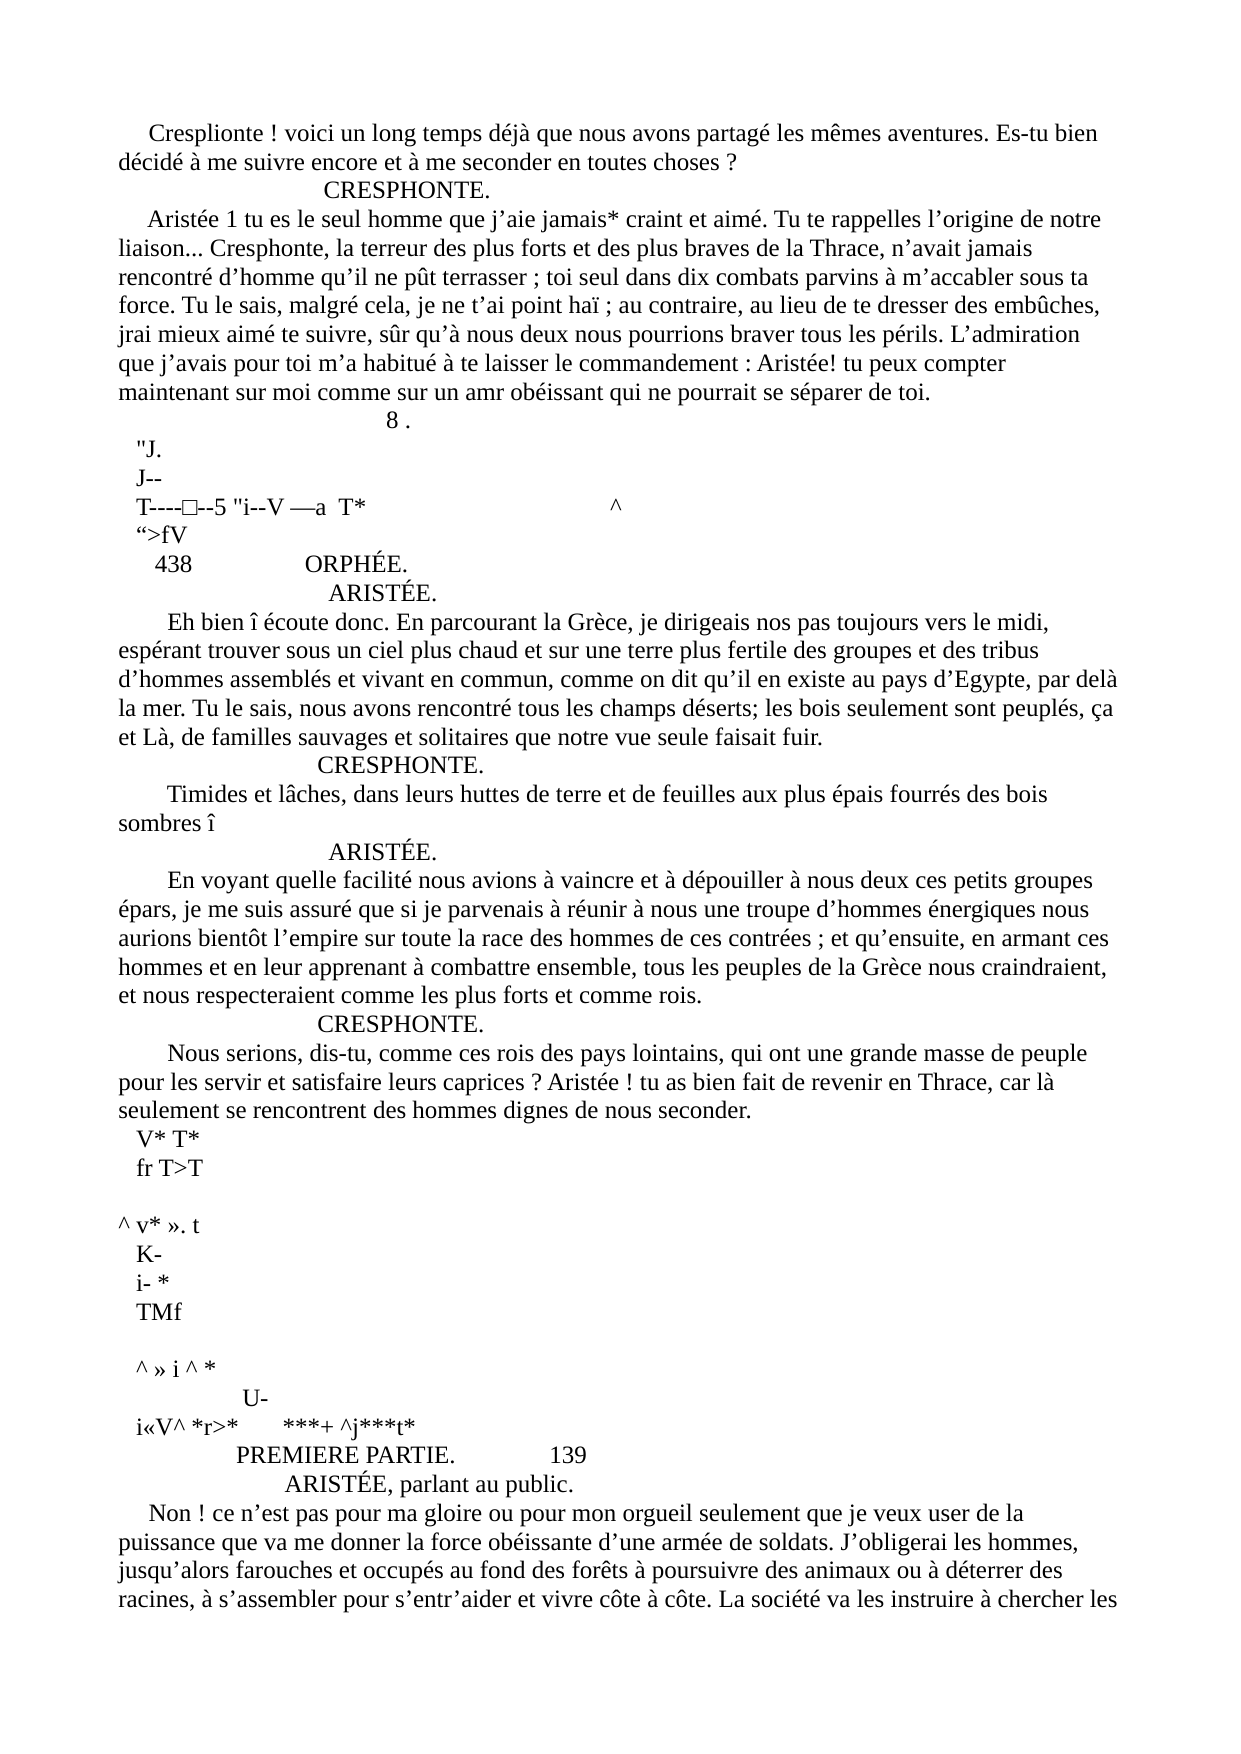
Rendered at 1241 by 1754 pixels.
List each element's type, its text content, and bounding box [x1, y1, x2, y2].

text CRESPHONTE. [118, 1009, 1122, 1038]
text 8 . [118, 406, 1122, 434]
text i- * [118, 1268, 1122, 1297]
text ^ » i ^ * [118, 1354, 1122, 1383]
text ^ v* ». t [118, 1182, 1122, 1239]
text "J. [118, 434, 1122, 463]
text V* T* [118, 1124, 1122, 1153]
text Timides et lâches, dans leurs huttes de terre et de feuilles aux plus épais fourrés des bois sombres î [118, 779, 1122, 837]
text K- [118, 1239, 1122, 1268]
text U- [118, 1383, 1122, 1412]
text fr T>T [118, 1153, 1122, 1182]
text J-- [118, 463, 1122, 492]
text Nous serions, dis-tu, comme ces rois des pays lointains, qui ont une grande masse de peuple pour les servir et satisfaire leurs caprices ? Aristée ! tu as bien fait de revenir en Thrace, car là seulement se rencontrent des hommes dignes de nous seconder. [118, 1038, 1122, 1124]
text Eh bien î écoute donc. En parcourant la Grèce, je dirigeais nos pas toujours vers le midi, espérant trouver sous un ciel plus chaud et sur une terre plus fertile des groupes et des tribus d’hommes assemblés et vivant en commun, comme on dit qu’il en existe au pays d’Egypte, par delà la mer. Tu le sais, nous avons rencontré tous les champs déserts; les bois seulement sont peuplés, ça et Là, de familles sauvages et solitaires que notre vue seule faisait fuir. [118, 607, 1122, 751]
text En voyant quelle facilité nous avions à vaincre et à dépouiller à nous deux ces petits groupes épars, je me suis assuré que si je parvenais à réunir à nous une troupe d’hommes énergiques nous aurions bientôt l’empire sur toute la race des hommes de ces contrées ; et qu’ensuite, en armant ces hommes et en leur apprenant à combattre ensemble, tous les peuples de la Grèce nous craindraient, et nous respecteraient comme les plus forts et comme rois. [118, 866, 1122, 1009]
text “>fV [118, 521, 1122, 549]
text T----□--5 "i--V —a T* ^ [118, 492, 1122, 521]
text TMf [118, 1297, 1122, 1326]
text 438 ORPHÉE. [118, 549, 1122, 578]
text i«V^ *r>* ***+ ^j***t* [118, 1412, 1122, 1441]
text ARISTÉE. [118, 837, 1122, 866]
text ARISTÉE, parlant au public. [118, 1469, 1122, 1498]
text Cresplionte ! voici un long temps déjà que nous avons partagé les mêmes aventures. Es-tu bien décidé à me suivre encore et à me seconder en toutes choses ? [118, 118, 1122, 176]
text CRESPHONTE. [118, 176, 1122, 204]
text Non ! ce n’est pas pour ma gloire ou pour mon orgueil seulement que je veux user de la puissance que va me donner la force obéissante d’une armée de soldats. J’obligerai les hommes, jusqu’alors farouches et occupés au fond des forêts à poursuivre des animaux ou à déterrer des racines, à s’assembler pour s’entr’aider et vivre côte à côte. La société va les instruire à chercher les [118, 1498, 1122, 1613]
text PREMIERE PARTIE. 139 [118, 1441, 1122, 1469]
text Aristée 1 tu es le seul homme que j’aie jamais* craint et aimé. Tu te rappelles l’origine de notre liaison... Cresphonte, la terreur des plus forts et des plus braves de la Thrace, n’avait jamais rencontré d’homme qu’il ne pût terrasser ; toi seul dans dix combats parvins à m’accabler sous ta force. Tu le sais, malgré cela, je ne t’ai point haï ; au contraire, au lieu de te dresser des embûches, jrai mieux aimé te suivre, sûr qu’à nous deux nous pourrions braver tous les périls. L’admiration que j’avais pour toi m’a habitué à te laisser le commandement : Aristée! tu peux compter maintenant sur moi comme sur un amr obéissant qui ne pourrait se séparer de toi. [118, 204, 1122, 406]
text ARISTÉE. [118, 578, 1122, 607]
text CRESPHONTE. [118, 751, 1122, 779]
